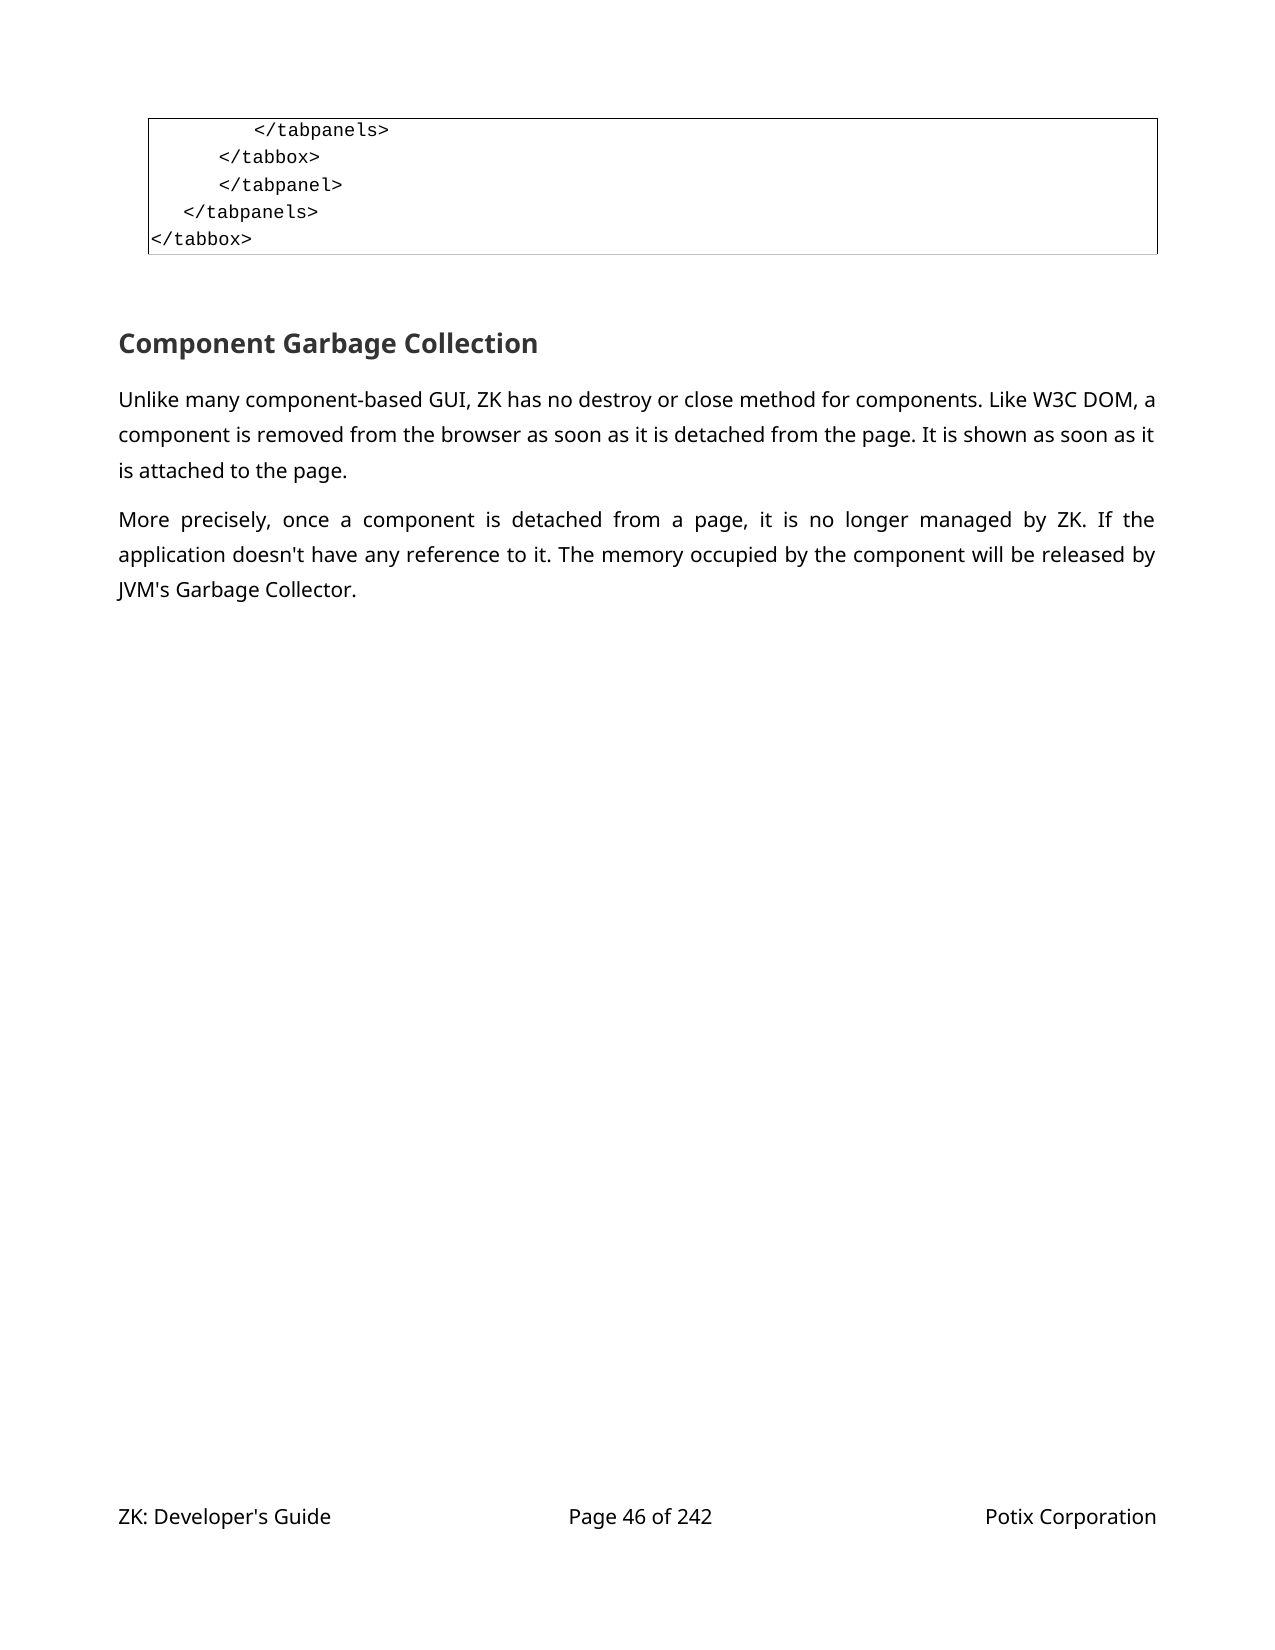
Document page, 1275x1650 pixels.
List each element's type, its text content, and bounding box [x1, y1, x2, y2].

text </tabbox> [149, 227, 1157, 254]
text </tabpanel> [149, 172, 1157, 197]
text Unlike many component-based GUI, ZK has no destroy or close method for components. Like W3C DOM, a component is removed from the browser as soon as it is detached from the page. It is shown as soon as it is attached to the page. [118, 385, 1157, 484]
text </tabbox> [149, 145, 1157, 169]
text </tabpanels> [149, 200, 1157, 224]
subtitle Component Garbage Collection [118, 325, 1157, 362]
text </tabpanels> [149, 119, 1157, 142]
text More precisely, once a component is detached from a page, it is no longer managed by ZK. If the application doesn't have any reference to it. The memory occupied by the component will be released by JVM's Garbage Collector. [118, 505, 1157, 603]
